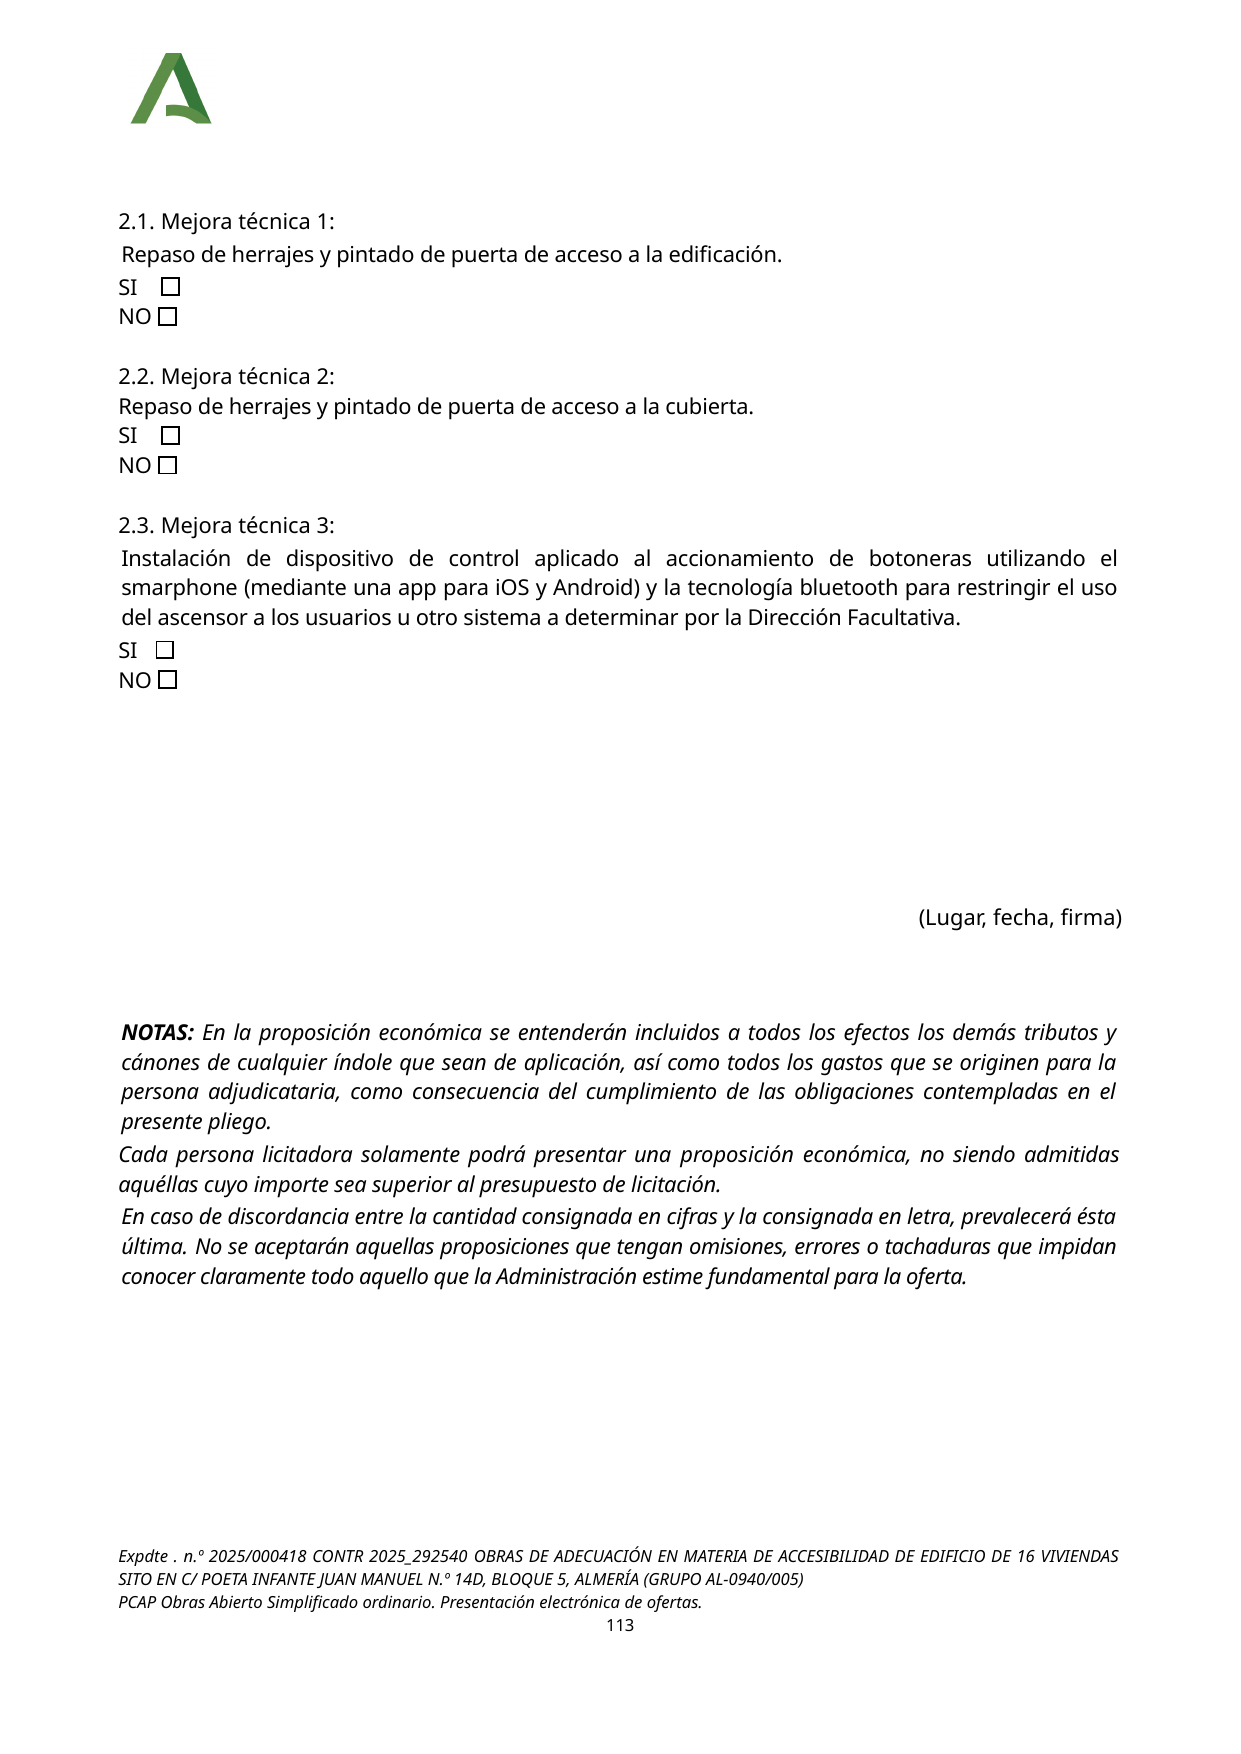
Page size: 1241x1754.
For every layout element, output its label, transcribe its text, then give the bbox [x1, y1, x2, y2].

text NO [118, 450, 1122, 480]
text NOTAS: En la proposición económica se entenderán incluidos a todos los efectos los demás tributos y cánones de cualquier índole que sean de aplicación, así como todos los gastos que se originen para la persona adjudicataria, como consecuencia del cumplimiento de las obligaciones contempladas en el presente pliego. [118, 1014, 1122, 1139]
text 2.3. Mejora técnica 3: [118, 510, 1122, 540]
text SI [118, 272, 1122, 301]
text 2.2. Mejora técnica 2: [118, 361, 1122, 391]
text SI [118, 421, 1122, 450]
text 2.1. Mejora técnica 1: [118, 206, 1122, 236]
text SI [118, 635, 1122, 665]
text Instalación de dispositivo de control aplicado al accionamiento de botoneras utilizando el smarphone (mediante una app para iOS y Android) y la tecnología bluetooth para restringir el uso del ascensor a los usuarios u otro sistema a determinar por la Dirección Facultativa. [118, 540, 1122, 635]
picture [127, 48, 216, 128]
text En caso de discordancia entre la cantidad consignada en cifras y la consignada en letra, prevalecerá ésta última. No se aceptarán aquellas proposiciones que tengan omisiones, errores o tachaduras que impidan conocer claramente todo aquello que la Administración estime fundamental para la oferta. [118, 1198, 1122, 1293]
text (Lugar, fecha, firma) [118, 902, 1122, 931]
text Cada persona licitadora solamente podrá presentar una proposición económica, no siendo admitidas aquéllas cuyo importe sea superior al presupuesto de licitación. [118, 1139, 1122, 1198]
text NO [118, 665, 1122, 694]
text Repaso de herrajes y pintado de puerta de acceso a la cubierta. [118, 391, 1122, 421]
text Repaso de herrajes y pintado de puerta de acceso a la edificación. [118, 236, 1122, 272]
text NO [118, 301, 1122, 331]
